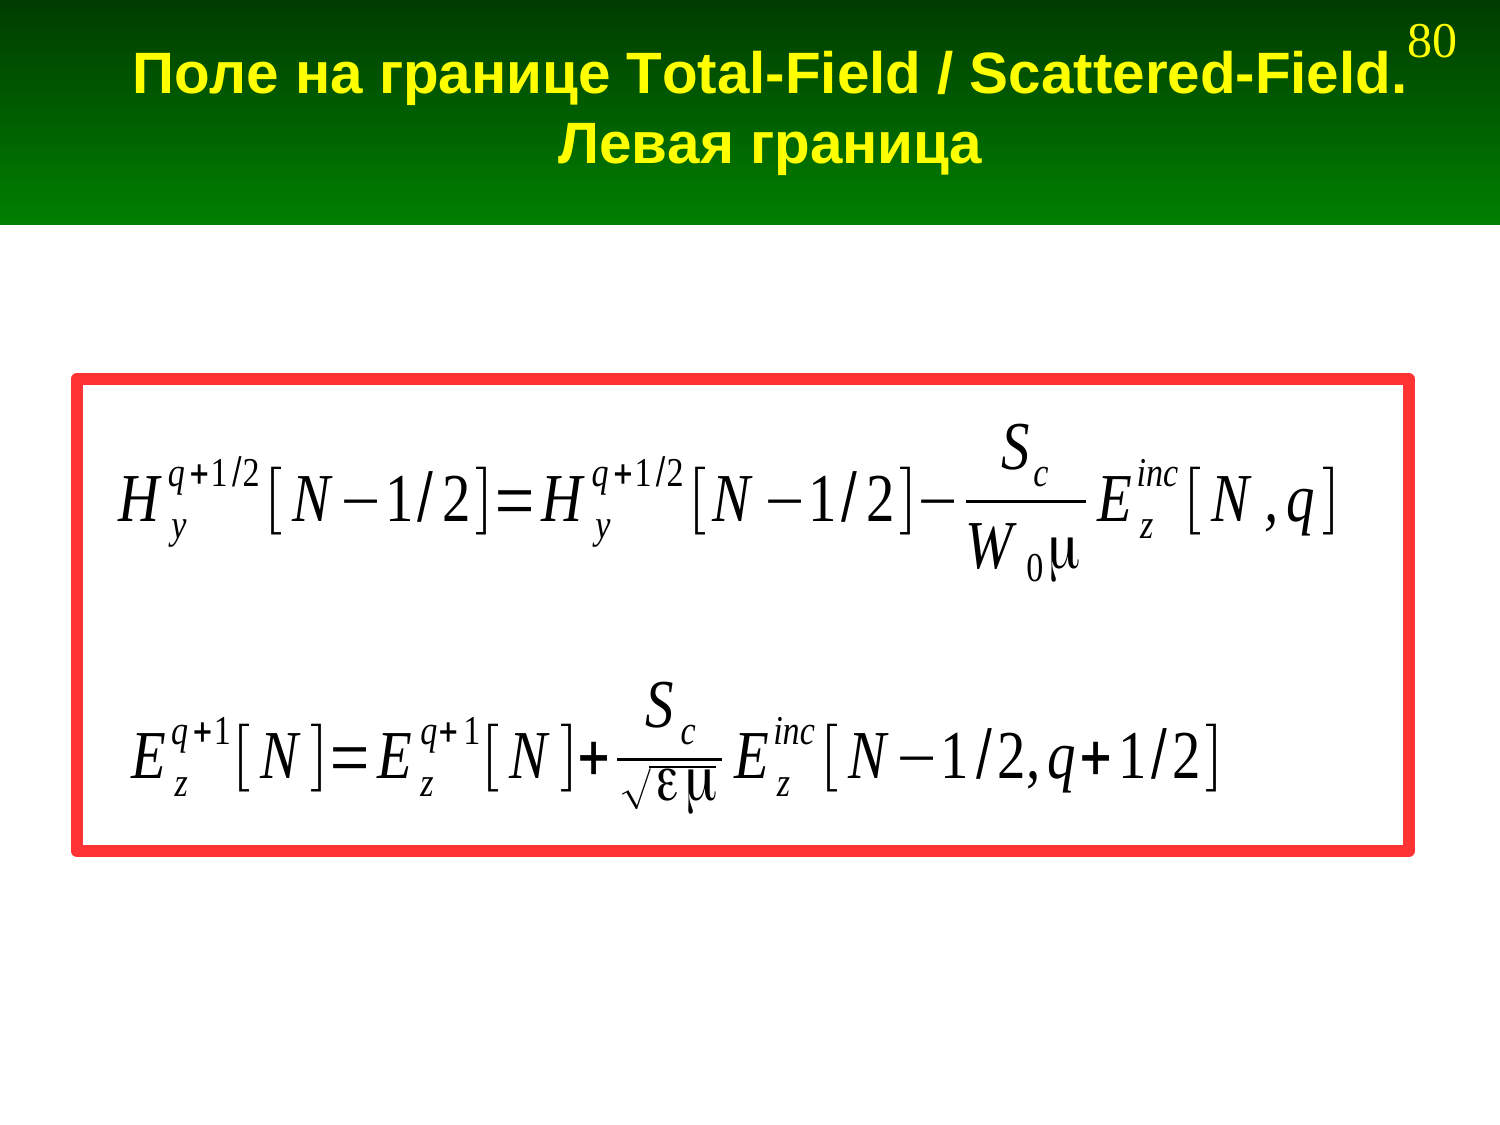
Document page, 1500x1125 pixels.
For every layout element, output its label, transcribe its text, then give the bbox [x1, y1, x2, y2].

chart [100, 409, 1352, 592]
chart [114, 667, 1236, 821]
title Поле на границе Total-Field / Scattered-Field. Левая граница [100, 7, 1441, 204]
